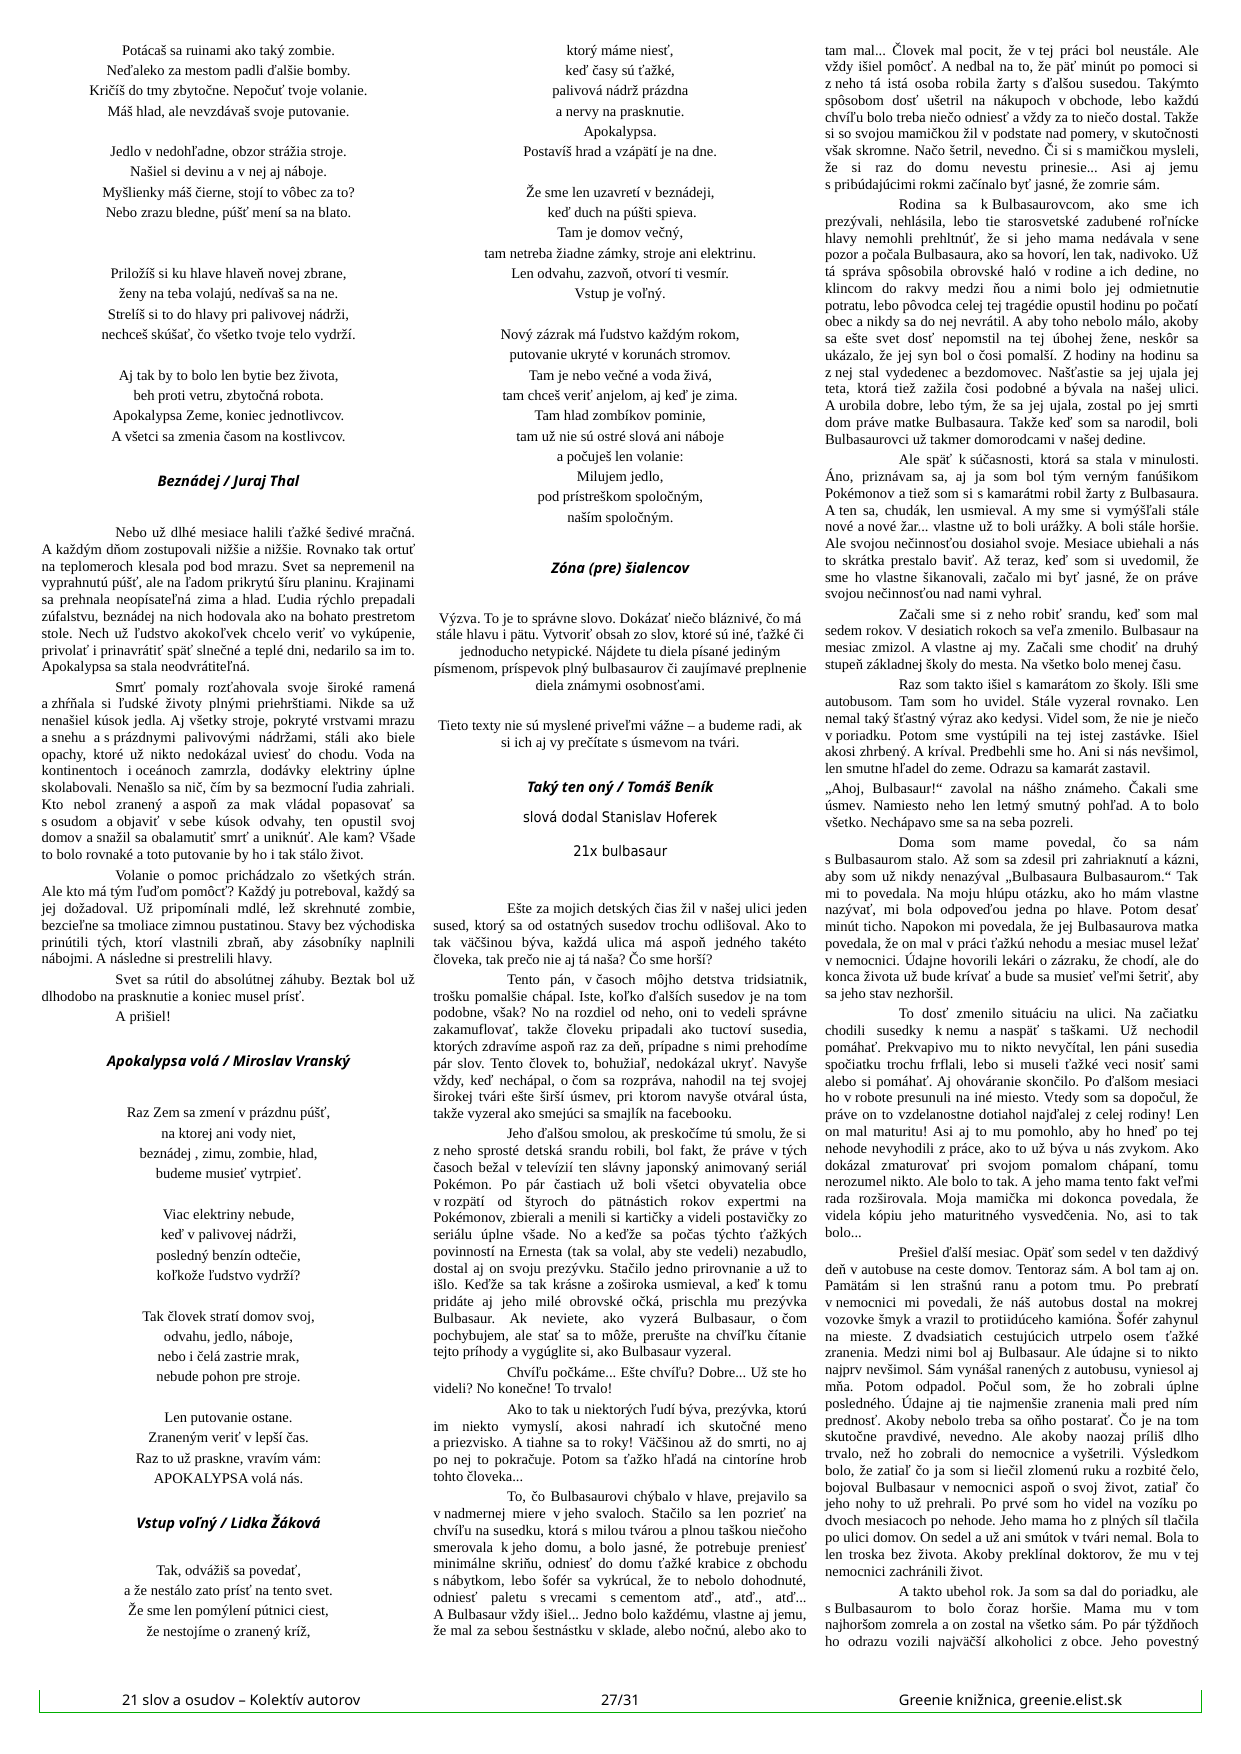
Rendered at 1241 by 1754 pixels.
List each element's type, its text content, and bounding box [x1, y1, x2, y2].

text keď duch na púšti spieva. [433, 204, 807, 221]
text nechceš skúšať, čo všetko tvoje telo vydrží. [41, 326, 415, 342]
text že nestojíme o zranený kríž, [41, 1622, 415, 1639]
text keď časy sú ťažké, [433, 62, 807, 78]
text Tak človek stratí domov svoj, [41, 1307, 415, 1324]
text Potácaš sa ruinami ako taký zombie. [41, 41, 415, 58]
text Smrť pomaly rozťahovala svoje široké ramená a zhŕňala si ľudské životy plnými priehrštiami. Nikde sa už nenašiel kúsok jedla. Aj všetky stroje, pokryté vrstvami mrazu a snehu a s prázdnymi palivovými nádržami, stáli ako biele opachy, ktoré už nikto nedokázal uviesť do chodu. Voda na kontinentoch i oceánoch zamrzla, dodávky elektriny úplne skolabovali. Nenašlo sa nič, čím by sa bezmocní ľudia zahriali. Kto nebol zranený a aspoň za mak vládal popasovať sa s osudom a objaviť v sebe kúsok odvahy, ten opustil svoj domov a snažil sa obalamutiť smrť a uniknúť. Ale kam? Všade to bolo rovnaké a toto putovanie by ho i tak stálo život. [41, 678, 415, 863]
text nebo i čelá zastrie mrak, [41, 1348, 415, 1365]
text Milujem jedlo, [433, 468, 807, 485]
text slová dodal Stanislav Hoferek [433, 808, 807, 826]
text Výzva. To je to správne slovo. Dokázať niečo bláznivé, čo má stále hlavu i pätu. Vytvoriť obsah zo slov, ktoré sú iné, ťažké či jednoducho netypické. Nájdete tu diela písané jediným písmenom, príspevok plný bulbasaurov či zaujímavé preplnenie diela známymi osobnosťami. [433, 609, 807, 693]
text a počuješ len volanie: [433, 448, 807, 464]
text palivová nádrž prázdna [433, 82, 807, 99]
text odvahu, jedlo, náboje, [41, 1328, 415, 1344]
text beh proti vetru, zbytočná robota. [41, 387, 415, 403]
text To, čo Bulbasaurovi chýbalo v hlave, prejavilo sa v nadmernej miere v jeho svaloch. Stačilo sa len pozrieť na chvíľu na susedku, ktorá s milou tvárou a plnou taškou niečoho smerovala k jeho domu, a bolo jasné, že potrebuje preniesť minimálne skriňu, odniesť do domu ťažké krabice z obchodu s nábytkom, lebo šofér sa vykrúcal, že to nebolo dohodnuté, odniesť paletu s vrecami s cementom atď., atď., atď... A Bulbasaur vždy išiel... Jedno bolo každému, vlastne aj jemu, že mal za sebou šestnástku v sklade, alebo nočnú, alebo ako to [433, 1488, 807, 1639]
text Ešte za mojich detských čias žil v našej ulici jeden sused, ktorý sa od ostatných susedov trochu odlišoval. Ako to tak väčšinou býva, každá ulica má aspoň jedného takéto človeka, tak prečo nie aj tá naša? Čo sme horší? [433, 900, 807, 967]
text a že nestálo zato prísť na tento svet. [41, 1582, 415, 1598]
text APOKALYPSA volá nás. [41, 1470, 415, 1487]
text tam netreba žiadne zámky, stroje ani elektrinu. [433, 244, 807, 261]
text Raz Zem sa zmení v prázdnu púšť, [41, 1104, 415, 1121]
text Apokalypsa Zeme, koniec jednotlivcov. [41, 407, 415, 424]
text Prešiel ďalší mesiac. Opäť som sedel v ten daždivý deň v autobuse na ceste domov. Tentoraz sám. A bol tam aj on. Pamätám si len strašnú ranu a potom tmu. Po prebratí v nemocnici mi povedali, že náš autobus dostal na mokrej vozovke šmyk a vrazil to protiidúceho kamióna. Šofér zahynul na mieste. Z dvadsiatich cestujúcich utrpelo osem ťažké zranenia. Medzi nimi bol aj Bulbasaur. Ale údajne si to nikto najprv nevšimol. Sám vynášal ranených z autobusu, vyniesol aj mňa. Potom odpadol. Počul som, že ho zobrali úplne posledného. Údajne aj tie najmenšie zranenia mali pred ním prednosť. Akoby nebolo treba sa oňho postarať. Čo je na tom skutočne pravdivé, nevedno. Ale akoby naozaj príliš dlho trvalo, než ho zobrali do nemocnice a vyšetrili. Výsledkom bolo, že zatiaľ čo ja som si liečil zlomenú ruku a rozbité čelo, bojoval Bulbasaur v nemocnici aspoň o svoj život, zatiaľ čo jeho nohy to už prehrali. Po prvé som ho videl na vozíku po dvoch mesiacoch po nehode. Jeho mama ho z plných síl tlačila po ulici domov. On sedel a už ani smútok v tvári nemal. Bola to len troska bez života. Akoby preklínal doktorov, že mu v tej nemocnici zachránili život. [825, 1244, 1199, 1579]
text tam mal... Človek mal pocit, že v tej práci bol neustále. Ale vždy išiel pomôcť. A nedbal na to, že päť minút po pomoci si z neho tá istá osoba robila žarty s ďalšou susedou. Takýmto spôsobom dosť ušetril na nákupoch v obchode, lebo každú chvíľu bolo treba niečo odniesť a vždy za to niečo dostal. Takže si so svojou mamičkou žil v podstate nad pomery, v skutočnosti však skromne. Načo šetril, nevedno. Či si s mamičkou mysleli, že si raz do domu nevestu prinesie... Asi aj jemu s pribúdajúcimi rokmi začínalo byť jasné, že zomrie sám. [825, 41, 1199, 192]
text Nebo už dlhé mesiace halili ťažké šedivé mračná. A každým dňom zostupovali nižšie a nižšie. Rovnako tak ortuť na teplomeroch klesala pod bod mrazu. Svet sa nepremenil na vyprahnutú púšť, ale na ľadom prikrytú šíru planinu. Krajinami sa prehnala neopísateľná zima a hlad. Ľudia rýchlo prepadali zúfalstvu, beznádej na nich hodovala ako na bohato prestretom stole. Nech už ľudstvo akokoľvek chcelo veriť vo vykúpenie, privolať i prinavrátiť späť slnečné a teplé dni, nedarilo sa im to. Apokalypsa sa stala neodvrátiteľná. [41, 524, 415, 675]
text ženy na teba volajú, nedívaš sa na ne. [41, 285, 415, 302]
text Našiel si devinu a v nej aj náboje. [41, 163, 415, 180]
text Len putovanie ostane. [41, 1409, 415, 1426]
text budeme musieť vytrpieť. [41, 1165, 415, 1182]
text Priložíš si ku hlave hlaveň novej zbrane, [41, 265, 415, 282]
text Tam je domov večný, [433, 224, 807, 241]
text Vstup je voľný. [433, 285, 807, 302]
text Kričíš do tmy zbytočne. Nepočuť tvoje volanie. [41, 82, 415, 99]
text „Ahoj, Bulbasaur!“ zavolal na nášho známeho. Čakali sme úsmev. Namiesto neho len letmý smutný pohľad. A to bolo všetko. Nechápavo sme sa na seba pozreli. [825, 780, 1199, 831]
text posledný benzín odtečie, [41, 1246, 415, 1263]
text putovanie ukryté v korunách stromov. [433, 346, 807, 363]
text Ale späť k súčasnosti, ktorá sa stala v minulosti. Áno, priznávam sa, aj ja som bol tým verným fanúšikom Pokémonov a tiež som si s kamarátmi robil žarty z Bulbasaura. A ten sa, chudák, len usmieval. A my sme si vymýšľali stále nové a nové žar... vlastne už to boli urážky. A boli stále horšie. Ale svojou nečinnosťou dosiahol svoje. Mesiace ubiehali a nás to skrátka prestalo baviť. Až teraz, keď som si uvedomil, že sme ho vlastne šikanovali, začalo mi byť jasné, že on práve svojou nečinnosťou nad nami vyhral. [825, 451, 1199, 602]
text A prišiel! [41, 1008, 415, 1024]
text beznádej , zimu, zombie, hlad, [41, 1145, 415, 1162]
text Aj tak by to bolo len bytie bez života, [41, 366, 415, 383]
text Máš hlad, ale nevzdávaš svoje putovanie. [41, 102, 415, 119]
text Postavíš hrad a vzápätí je na dne. [433, 143, 807, 160]
subtitle Zóna (pre) šialencov [433, 557, 807, 577]
text naším spoločným. [433, 508, 807, 525]
text 21x bulbasaur [433, 842, 807, 859]
text Tam je nebo večné a voda živá, [433, 366, 807, 383]
text Že sme len pomýlení pútnici ciest, [41, 1602, 415, 1619]
text Jedlo v nedohľadne, obzor strážia stroje. [41, 143, 415, 160]
subtitle Beznádej / Juraj Thal [41, 470, 415, 490]
text Že sme len uzavretí v beznádeji, [433, 183, 807, 200]
text Tam hlad zombíkov pominie, [433, 407, 807, 424]
text Apokalypsa. [433, 123, 807, 139]
text Nebo zrazu bledne, púšť mení sa na blato. [41, 204, 415, 221]
text Ako to tak u niektorých ľudí býva, prezývka, ktorú im niekto vymyslí, akosi nahradí ich skutočné meno a priezvisko. A tiahne sa to roky! Väčšinou až do smrti, no aj po nej to pokračuje. Potom sa ťažko hľadá na cintoríne hrob tohto človeka... [433, 1401, 807, 1484]
text Doma som mame povedal, čo sa nám s Bulbasaurom stalo. Až som sa zdesil pri zahriaknutí a kázni, aby som už nikdy nenazýval „Bulbasaura Bulbasaurom.“ Tak mi to povedala. Na moju hlúpu otázku, ako ho mám vlastne nazývať, mi bola odpoveďou jedna po hlave. Potom desať minút ticho. Napokon mi povedala, že jej Bulbasaurova matka povedala, že on mal v práci ťažkú nehodu a mesiac musel ležať v nemocnici. Údajne hovorili lekári o zázraku, že chodí, ale do konca života už bude krívať a bude sa musieť veľmi šetriť, aby sa jeho stav nezhoršil. [825, 834, 1199, 1002]
text Tak, odvážiš sa povedať, [41, 1561, 415, 1578]
text A všetci sa zmenia časom na kostlivcov. [41, 427, 415, 444]
text Raz som takto išiel s kamarátom zo školy. Išli sme autobusom. Tam som ho uvidel. Stále vyzeral rovnako. Len nemal taký šťastný výraz ako kedysi. Videl som, že nie je niečo v poriadku. Potom sme vystúpili na tej istej zastávke. Išiel akosi zhrbený. A kríval. Predbehli sme ho. Ani si nás nevšimol, len smutne hľadel do zeme. Odrazu sa kamarát zastavil. [825, 676, 1199, 777]
subtitle Taký ten oný / Tomáš Beník [433, 777, 807, 797]
text Raz to už praskne, vravím vám: [41, 1449, 415, 1466]
text A takto ubehol rok. Ja som sa dal do poriadku, ale s Bulbasaurom to bolo čoraz horšie. Mama mu v tom najhoršom zomrela a on zostal na všetko sám. Po pár týždňoch ho odrazu vozili najväčší alkoholici z obce. Jeho povestný [825, 1583, 1199, 1650]
text koľkože ľudstvo vydrží? [41, 1267, 415, 1283]
text Chvíľu počkáme... Ešte chvíľu? Dobre... Už ste ho videli? No konečne! To trvalo! [433, 1363, 807, 1397]
text nebude pohon pre stroje. [41, 1368, 415, 1385]
text tam chceš veriť anjelom, aj keď je zima. [433, 387, 807, 403]
subtitle Vstup voľný / Lidka Žáková [41, 1513, 415, 1533]
text Nový zázrak má ľudstvo každým rokom, [433, 326, 807, 342]
text Myšlienky máš čierne, stojí to vôbec za to? [41, 183, 415, 200]
text Len odvahu, zazvoň, otvorí ti vesmír. [433, 265, 807, 282]
text Zraneným veriť v lepší čas. [41, 1429, 415, 1446]
text Rodina sa k Bulbasaurovcom, ako sme ich prezývali, nehlásila, lebo tie starosvetské zadubené roľnícke hlavy nemohli prehltnúť, že si jeho mama nedávala v sene pozor a počala Bulbasaura, ako sa hovorí, len tak, nadivoko. Už tá správa spôsobila obrovské haló v rodine a ich dedine, no klincom do rakvy medzi ňou a nimi bolo jej odmietnutie potratu, lebo pôvodca celej tej tragédie opustil hodinu po počatí obec a nikdy sa do nej nevrátil. A aby toho nebolo málo, akoby sa ešte svet dosť nepomstil na tej úbohej žene, neskôr sa ukázalo, že jej syn bol o čosi pomalší. Z hodiny na hodinu sa z nej stal vydedenec a bezdomovec. Našťastie sa jej ujala jej teta, ktorá tiež zažila čosi podobné a bývala na našej ulici. A urobila dobre, lebo tým, že sa jej ujala, zostal po jej smrti dom práve matke Bulbasaura. Takže keď som sa narodil, boli Bulbasaurovci už takmer domorodcami v našej dedine. [825, 196, 1199, 447]
text Začali sme si z neho robiť srandu, keď som mal sedem rokov. V desiatich rokoch sa veľa zmenilo. Bulbasaur na mesiac zmizol. A vlastne aj my. Začali sme chodiť na druhý stupeň základnej školy do mesta. Na všetko bolo menej času. [825, 605, 1199, 672]
text pod prístreškom spoločným, [433, 488, 807, 505]
text To dosť zmenilo situáciu na ulici. Na začiatku chodili susedky k nemu a naspäť s taškami. Už nechodil pomáhať. Prekvapivo mu to nikto nevyčítal, len páni susedia spočiatku trochu frflali, lebo si museli ťažké veci nosiť sami alebo si pomáhať. Aj ohováranie skončilo. Po ďalšom mesiaci ho v robote presunuli na iné miesto. Vtedy som sa dopočul, že práve on to vzdelanostne dotiahol najďalej z celej rodiny! Len on mal maturitu! Asi aj to mu pomohlo, aby ho hneď po tej nehode nevyhodili z práce, ako to už býva u nás zvykom. Ako dokázal zmaturovať pri svojom pomalom chápaní, tomu nerozumel nikto. Ale bolo to tak. A jeho mama tento fakt veľmi rada rozširovala. Moja mamička mi dokonca povedala, že videla kópiu jeho maturitného vysvedčenia. No, asi to tak bolo... [825, 1005, 1199, 1240]
text Jeho ďalšou smolou, ak preskočíme tú smolu, že si z neho sprosté detská srandu robili, bol fakt, že práve v tých časoch bežal v televízií ten slávny japonský animovaný seriál Pokémon. Po pár častiach už boli všetci obyvatelia obce v rozpätí od štyroch do pätnástich rokov expertmi na Pokémonov, zbierali a menili si kartičky a videli postavičky zo seriálu úplne všade. No a keďže sa počas týchto ťažkých povinností na Ernesta (tak sa volal, aby ste vedeli) nezabudlo, dostal aj on svoju prezývku. Stačilo jedno prirovnanie a už to išlo. Keďže sa tak krásne a zoširoka usmieval, a keď k tomu pridáte aj jeho milé obrovské očká, prischla mu prezývka Bulbasaur. Ak neviete, ako vyzerá Bulbasaur, o čom pochybujem, ale stať sa to môže, prerušte na chvíľku čítanie tejto príhody a vygúglite si, ako Bulbasaur vyzeral. [433, 1125, 807, 1360]
text Neďaleko za mestom padli ďalšie bomby. [41, 62, 415, 78]
subtitle Apokalypsa volá / Miroslav Vranský [41, 1051, 415, 1071]
text Volanie o pomoc prichádzalo zo všetkých strán. Ale kto má tým ľuďom pomôcť? Každý ju potreboval, každý sa jej dožadoval. Už pripomínali mdlé, lež skrehnuté zombie, bezcieľne sa tmoliace zimnou pustatinou. Stavy bez východiska prinútili tých, ktorí vlastnili zbraň, aby zásobníky naplnili nábojmi. A následne si prestrelili hlavy. [41, 866, 415, 967]
text na ktorej ani vody niet, [41, 1124, 415, 1141]
text tam už nie sú ostré slová ani náboje [433, 427, 807, 444]
text Strelíš si to do hlavy pri palivovej nádrži, [41, 305, 415, 322]
text ktorý máme niesť, [433, 41, 807, 58]
text Svet sa rútil do absolútnej záhuby. Beztak bol už dlhodobo na prasknutie a koniec musel prísť. [41, 971, 415, 1004]
text Viac elektriny nebude, [41, 1206, 415, 1222]
text a nervy na prasknutie. [433, 102, 807, 119]
text keď v palivovej nádrži, [41, 1226, 415, 1243]
text Tieto texty nie sú myslené priveľmi vážne – a budeme radi, ak si ich aj vy prečítate s úsmevom na tvári. [433, 717, 807, 751]
text Tento pán, v časoch môjho detstva tridsiatnik, trošku pomalšie chápal. Iste, koľko ďalších susedov je na tom podobne, však? No na rozdiel od neho, oni to vedeli správne zakamuflovať, takže človeku pripadali ako tuctoví susedia, ktorých zdravíme aspoň raz za deň, prípadne s nimi prehodíme pár slov. Tento človek to, bohužiaľ, nedokázal ukryť. Navyše vždy, keď nechápal, o čom sa rozpráva, nahodil na tej svojej širokej tvári ešte širší úsmev, pri ktorom navyše otváral ústa, takže vyzeral ako smejúci sa smajlík na facebooku. [433, 971, 807, 1122]
